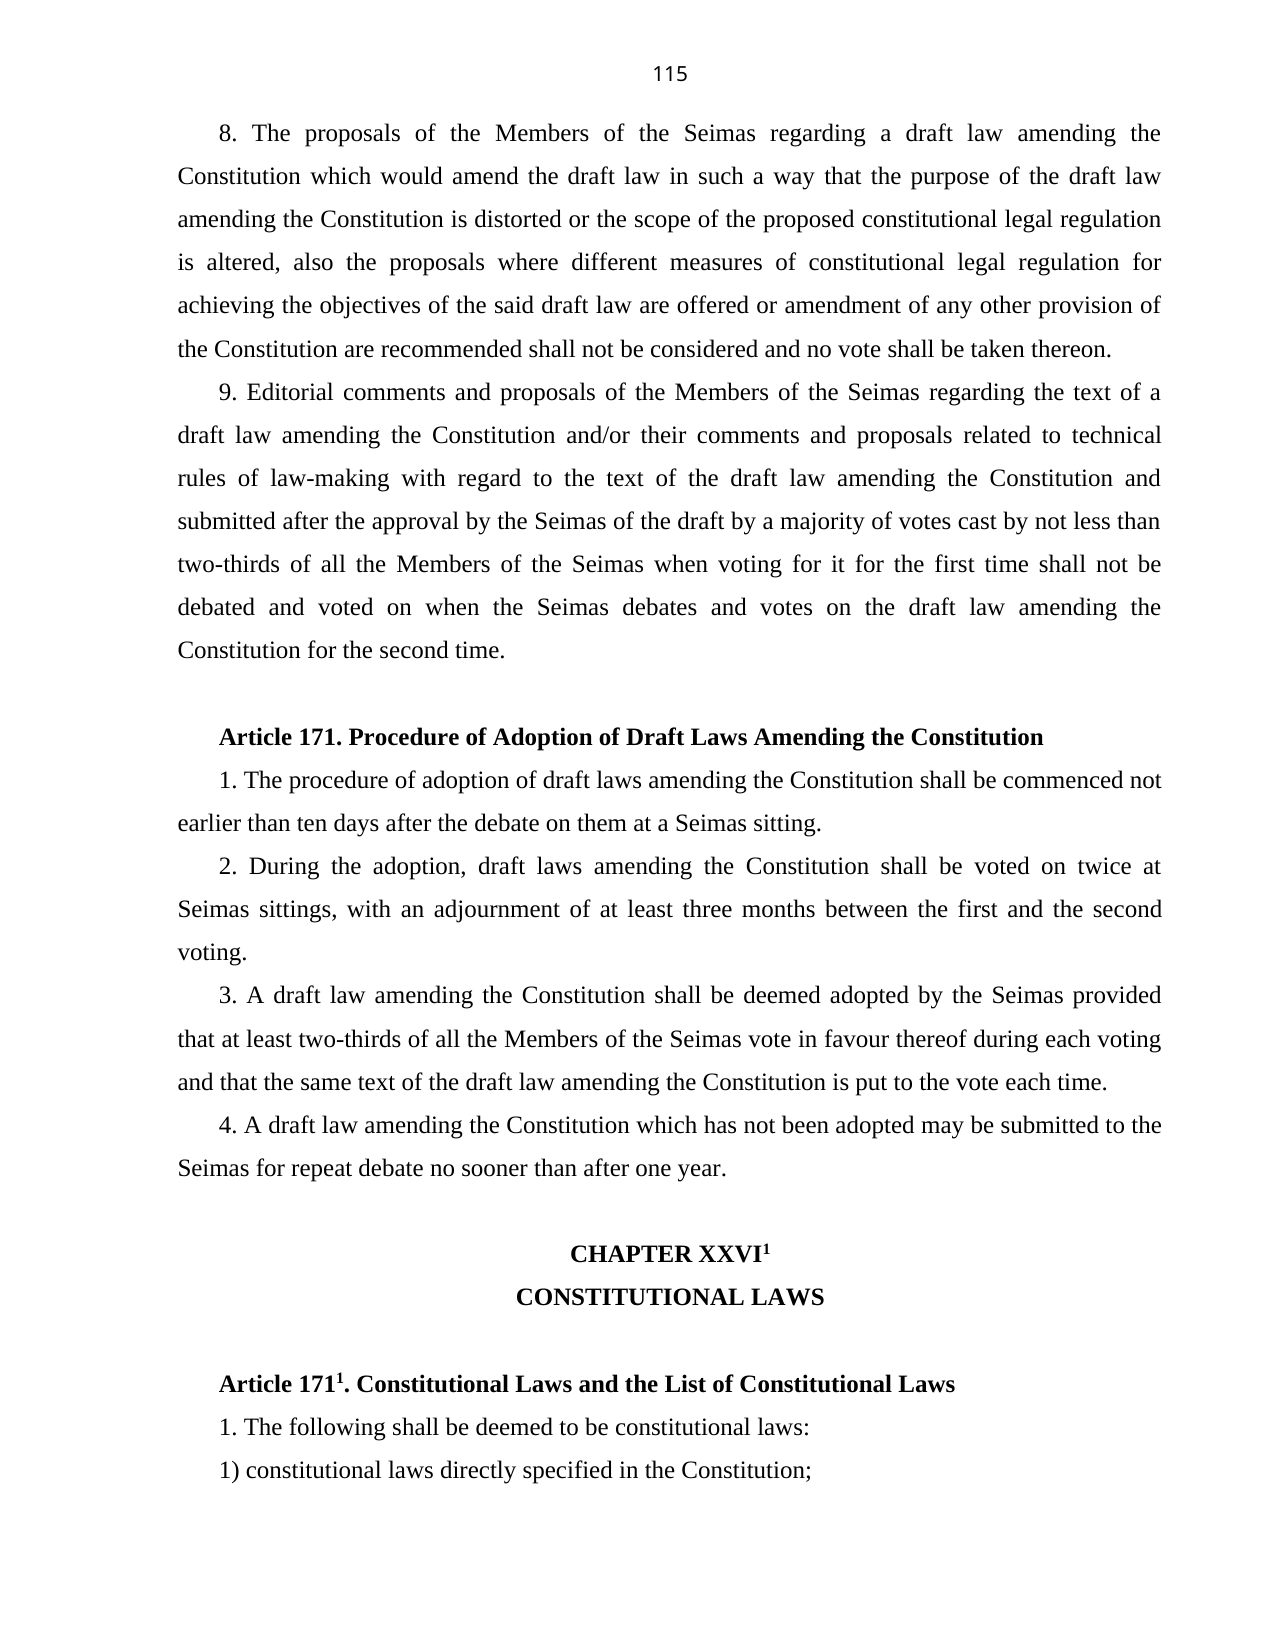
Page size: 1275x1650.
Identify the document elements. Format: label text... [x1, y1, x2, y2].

text 2. During the adoption, draft laws amending the Constitution shall be voted on twice at Seimas sittings, with an adjournment of at least three months between the first and the second voting. [177, 851, 1163, 966]
text 1. The procedure of adoption of draft laws amending the Constitution shall be commenced not earlier than ten days after the debate on them at a Seimas sitting. [177, 765, 1163, 837]
text 1) constitutional laws directly specified in the Constitution; [177, 1455, 1163, 1484]
text Chapter XXVI1 [177, 1239, 1163, 1268]
text 4. A draft law amending the Constitution which has not been adopted may be submitted to the Seimas for repeat debate no sooner than after one year. [177, 1110, 1163, 1182]
text 3. A draft law amending the Constitution shall be deemed adopted by the Seimas provided that at least two-thirds of all the Members of the Seimas vote in favour thereof during each voting and that the same text of the draft law amending the Constitution is put to the vote each time. [177, 981, 1163, 1096]
text Article 171. Procedure of Adoption of Draft Laws Amending the Constitution [177, 722, 1163, 751]
text Article 1711. Constitutional Laws and the List of Constitutional Laws [177, 1369, 1163, 1397]
text CONSTITUTIONAL LAWS [177, 1282, 1163, 1311]
text 9. Editorial comments and proposals of the Members of the Seimas regarding the text of a draft law amending the Constitution and/or their comments and proposals related to technical rules of law-making with regard to the text of the draft law amending the Constitution and submitted after the approval by the Seimas of the draft by a majority of votes cast by not less than two-thirds of all the Members of the Seimas when voting for it for the first time shall not be debated and voted on when the Seimas debates and votes on the draft law amending the Constitution for the second time. [177, 377, 1163, 664]
text 1. The following shall be deemed to be constitutional laws: [177, 1412, 1163, 1441]
text 8. The proposals of the Members of the Seimas regarding a draft law amending the Constitution which would amend the draft law in such a way that the purpose of the draft law amending the Constitution is distorted or the scope of the proposed constitutional legal regulation is altered, also the proposals where different measures of constitutional legal regulation for achieving the objectives of the said draft law are offered or amendment of any other provision of the Constitution are recommended shall not be considered and no vote shall be taken thereon. [177, 118, 1163, 362]
